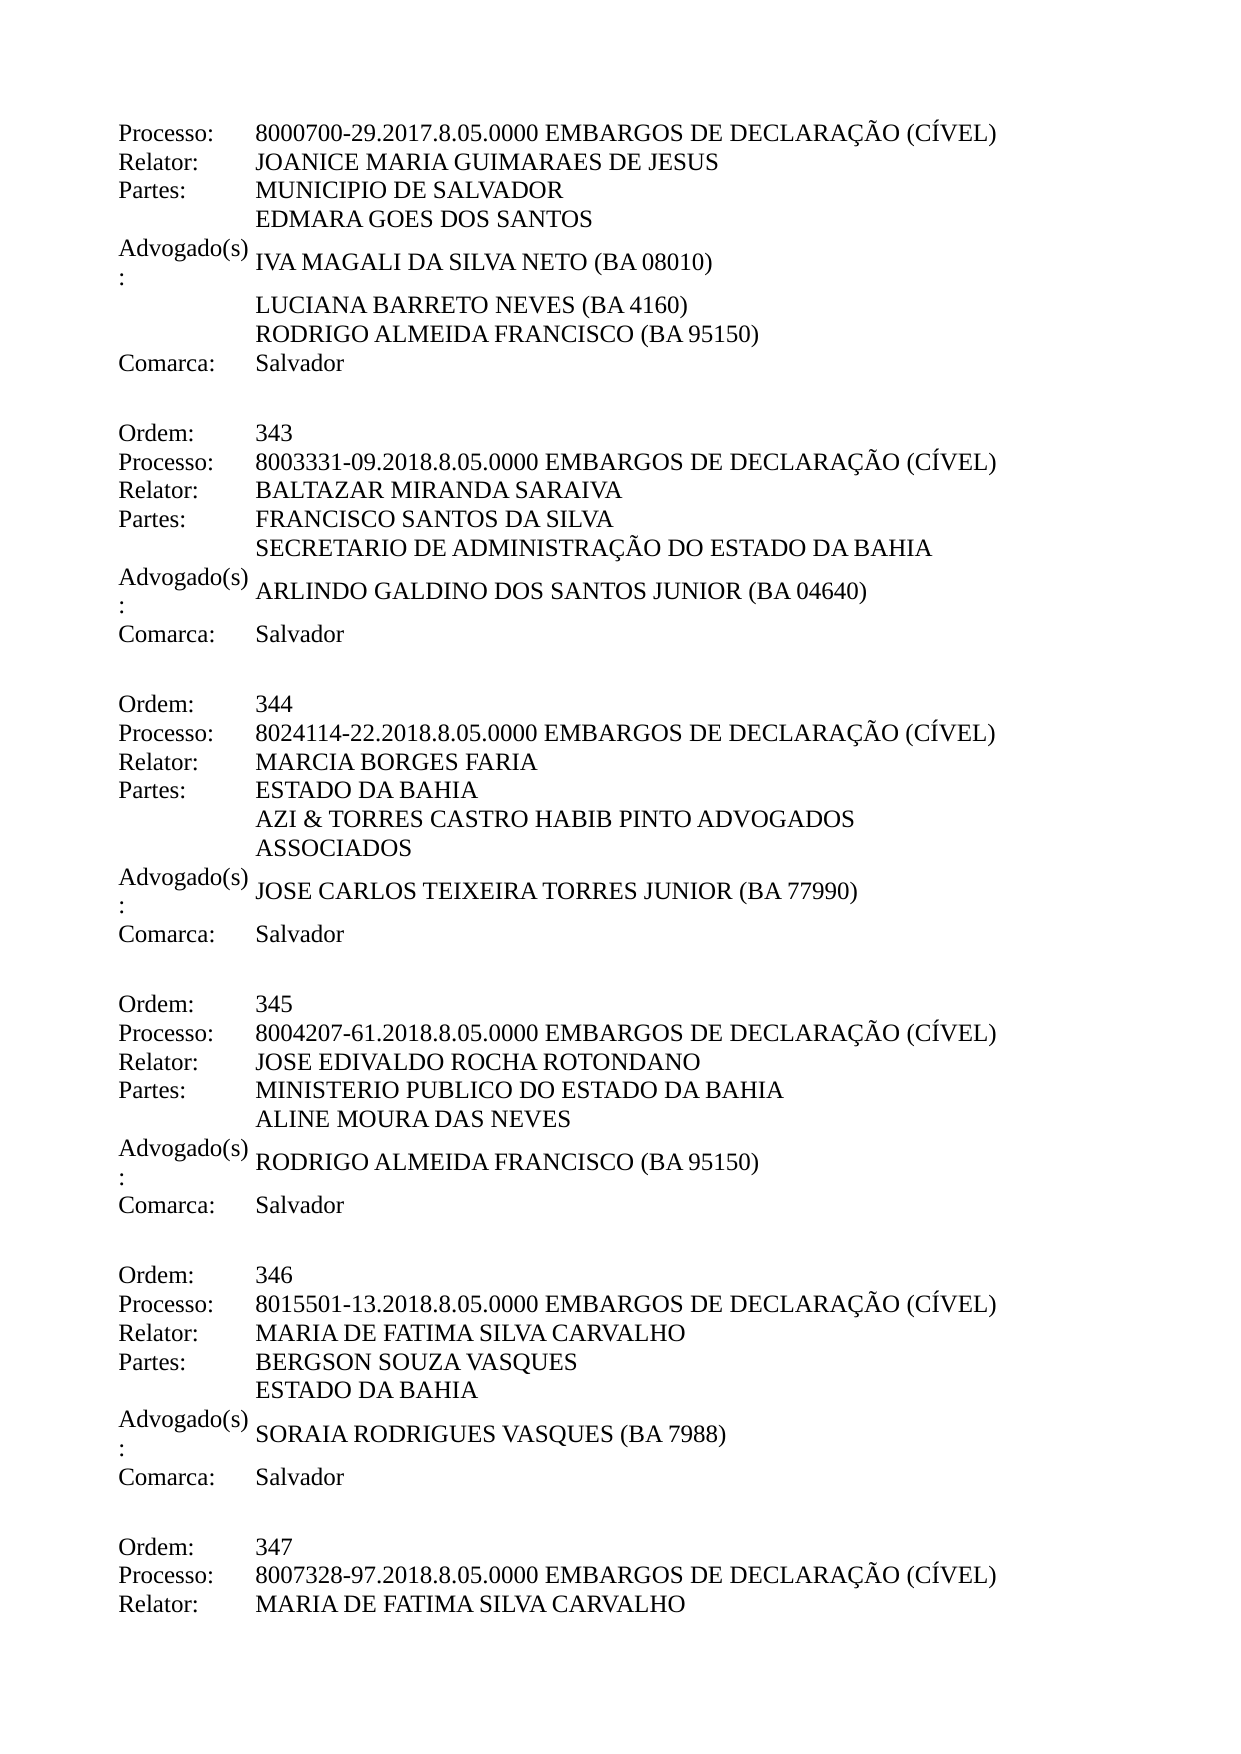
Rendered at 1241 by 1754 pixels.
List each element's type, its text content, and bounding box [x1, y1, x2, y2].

table_cell BERGSON SOUZA VASQUES [255, 1347, 997, 1376]
table_cell Comarca: [118, 1191, 255, 1219]
table_cell Processo: [118, 118, 255, 147]
table_cell [118, 319, 255, 348]
table_header Ordem: [118, 989, 255, 1018]
table_cell EDMARA GOES DOS SANTOS [255, 204, 997, 233]
table_cell RODRIGO ALMEIDA FRANCISCO (BA 95150) [255, 1133, 997, 1191]
table_cell RODRIGO ALMEIDA FRANCISCO (BA 95150) [255, 319, 997, 348]
table_cell [118, 291, 255, 319]
table_cell Relator: [118, 1047, 255, 1076]
table_cell JOSE EDIVALDO ROCHA ROTONDANO [255, 1047, 997, 1076]
table_cell Advogado(s): [118, 233, 255, 291]
table_cell Partes: [118, 504, 255, 533]
table_cell 8015501-13.2018.8.05.0000 EMBARGOS DE DECLARAÇÃO (CÍVEL) [255, 1289, 997, 1318]
table_cell Comarca: [118, 619, 255, 648]
table_header 343 [255, 418, 997, 447]
table_cell SORAIA RODRIGUES VASQUES (BA 7988) [255, 1404, 997, 1462]
table_cell MARCIA BORGES FARIA [255, 747, 1017, 776]
table_cell [118, 1104, 255, 1133]
table_cell FRANCISCO SANTOS DA SILVA [255, 504, 997, 533]
table_cell Salvador [255, 619, 997, 648]
table_cell Partes: [118, 776, 255, 804]
table_cell Processo: [118, 1018, 255, 1047]
table_header Ordem: [118, 689, 255, 718]
table_cell Comarca: [118, 1462, 255, 1491]
table_cell IVA MAGALI DA SILVA NETO (BA 08010) [255, 233, 997, 291]
table_cell Comarca: [118, 348, 255, 377]
table_cell Advogado(s): [118, 1133, 255, 1191]
table_cell SECRETARIO DE ADMINISTRAÇÃO DO ESTADO DA BAHIA [255, 533, 997, 562]
table_cell Partes: [118, 1347, 255, 1376]
table_cell Comarca: [118, 919, 255, 948]
table_cell Relator: [118, 747, 255, 776]
table_cell Relator: [118, 1318, 255, 1347]
table_cell Relator: [118, 476, 255, 504]
table_cell ARLINDO GALDINO DOS SANTOS JUNIOR (BA 04640) [255, 562, 997, 619]
table_cell 8007328-97.2018.8.05.0000 EMBARGOS DE DECLARAÇÃO (CÍVEL) [255, 1561, 997, 1589]
table_cell [118, 804, 255, 862]
table_cell LUCIANA BARRETO NEVES (BA 4160) [255, 291, 997, 319]
table_cell [118, 533, 255, 562]
table_header Ordem: [118, 1532, 255, 1561]
table_header 345 [255, 989, 997, 1018]
table_cell 8024114-22.2018.8.05.0000 EMBARGOS DE DECLARAÇÃO (CÍVEL) [255, 718, 1017, 747]
table_cell Relator: [118, 1589, 255, 1618]
table_cell Advogado(s): [118, 562, 255, 619]
table_cell Advogado(s): [118, 862, 255, 919]
table_cell Salvador [255, 1462, 997, 1491]
table_cell Partes: [118, 1076, 255, 1104]
table_cell Salvador [255, 348, 997, 377]
table_cell JOANICE MARIA GUIMARAES DE JESUS [255, 147, 997, 176]
table_cell [118, 204, 255, 233]
table_cell JOSE CARLOS TEIXEIRA TORRES JUNIOR (BA 77990) [255, 862, 1017, 919]
table_cell Advogado(s): [118, 1404, 255, 1462]
table_cell Partes: [118, 176, 255, 204]
table_header 344 [255, 689, 1017, 718]
table_cell Salvador [255, 919, 1017, 948]
table_cell MARIA DE FATIMA SILVA CARVALHO [255, 1318, 997, 1347]
table_cell ESTADO DA BAHIA [255, 1376, 997, 1404]
table_cell ALINE MOURA DAS NEVES [255, 1104, 997, 1133]
table_cell Processo: [118, 718, 255, 747]
table_cell BALTAZAR MIRANDA SARAIVA [255, 476, 997, 504]
table_header 346 [255, 1261, 997, 1289]
table_cell MUNICIPIO DE SALVADOR [255, 176, 997, 204]
table_cell Relator: [118, 147, 255, 176]
table_header Ordem: [118, 418, 255, 447]
table_cell 8003331-09.2018.8.05.0000 EMBARGOS DE DECLARAÇÃO (CÍVEL) [255, 447, 997, 476]
table_cell MARIA DE FATIMA SILVA CARVALHO [255, 1589, 997, 1618]
table_header 347 [255, 1532, 997, 1561]
table_cell Processo: [118, 1289, 255, 1318]
table_cell 8000700-29.2017.8.05.0000 EMBARGOS DE DECLARAÇÃO (CÍVEL) [255, 118, 997, 147]
table_cell ESTADO DA BAHIA [255, 776, 1017, 804]
table_cell [118, 1376, 255, 1404]
table_cell Processo: [118, 1561, 255, 1589]
table_cell MINISTERIO PUBLICO DO ESTADO DA BAHIA [255, 1076, 997, 1104]
table_header Ordem: [118, 1261, 255, 1289]
table_cell 8004207-61.2018.8.05.0000 EMBARGOS DE DECLARAÇÃO (CÍVEL) [255, 1018, 997, 1047]
table_cell Processo: [118, 447, 255, 476]
table_cell Salvador [255, 1191, 997, 1219]
table_cell AZI & TORRES CASTRO HABIB PINTO ADVOGADOS ASSOCIADOS [255, 804, 1017, 862]
